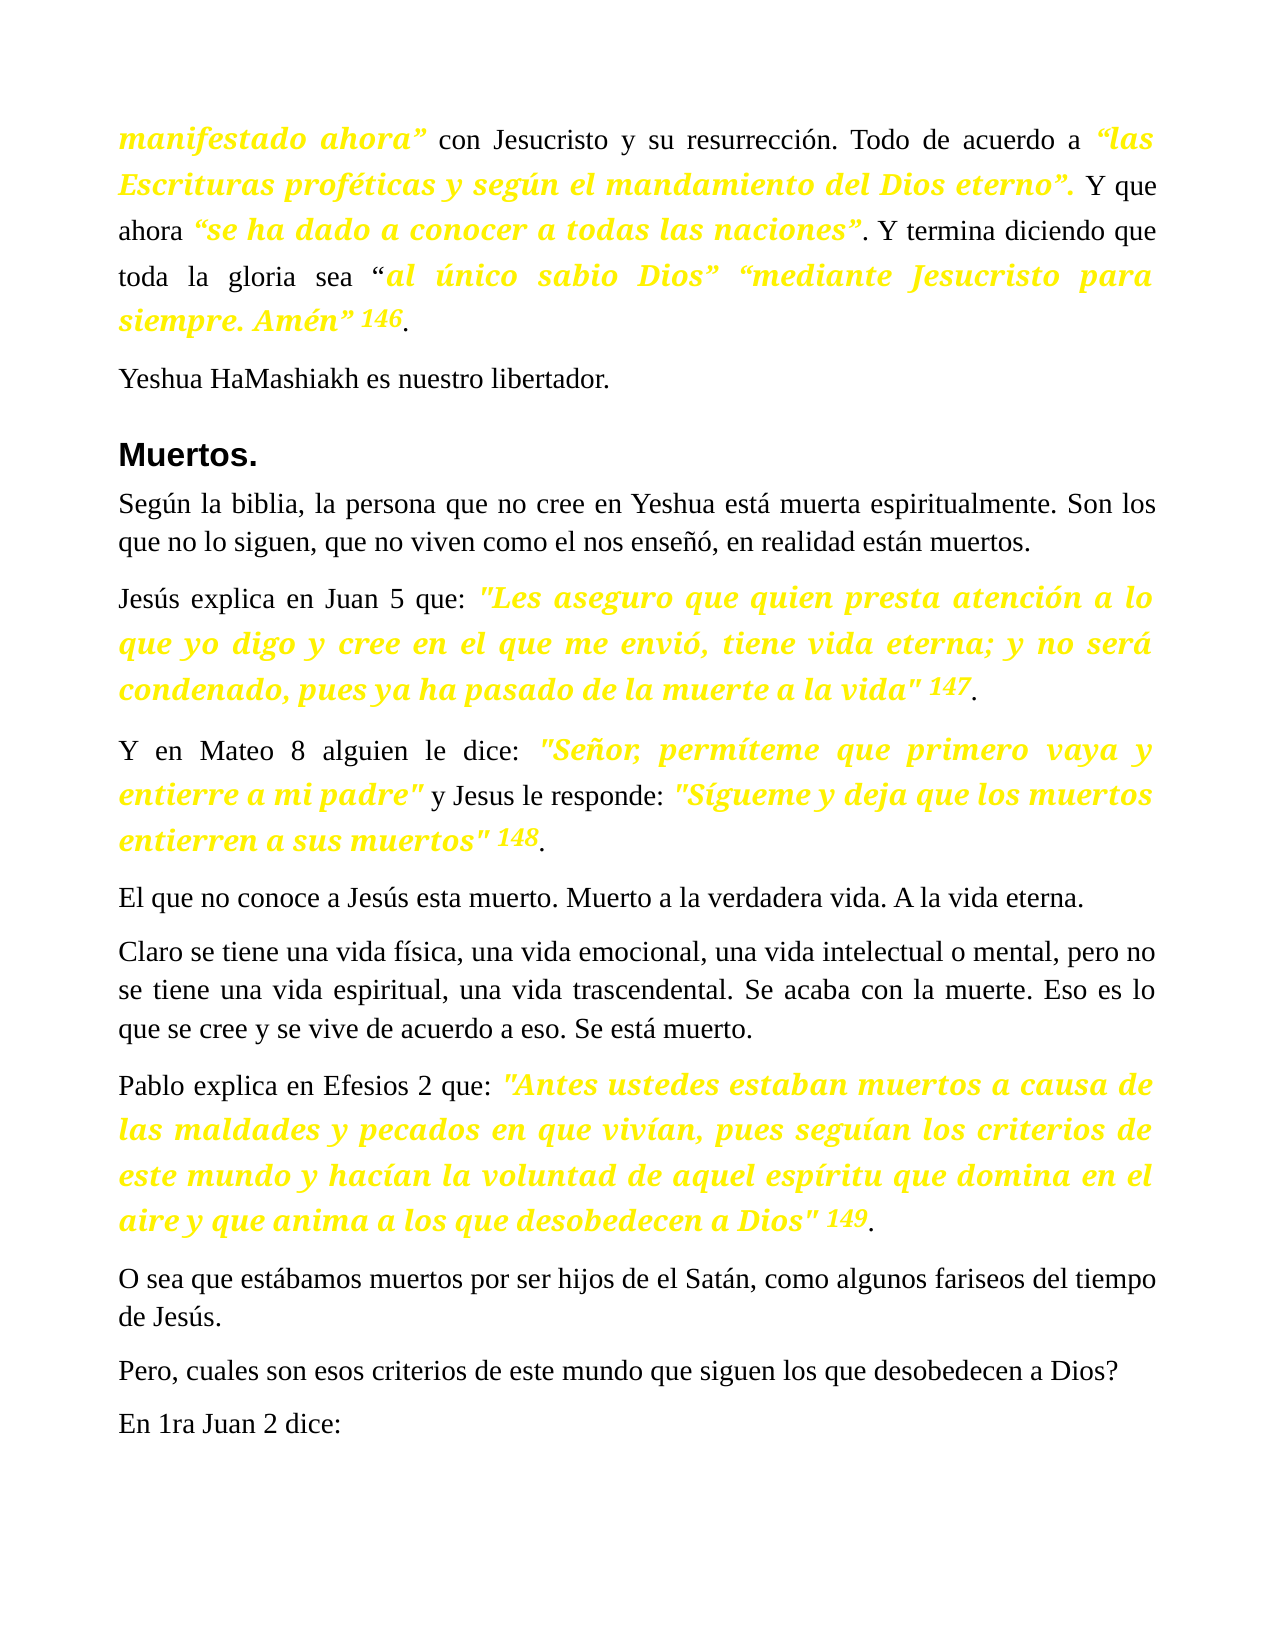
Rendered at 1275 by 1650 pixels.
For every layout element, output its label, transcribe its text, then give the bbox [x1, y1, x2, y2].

text El que no conoce a Jesús esta muerto. Muerto a la verdadera vida. A la vida eterna. [118, 881, 1157, 914]
subtitle Muertos. [118, 435, 1157, 473]
text Pero, cuales son esos criterios de este mundo que siguen los que desobedecen a Dios? [118, 1353, 1157, 1386]
text Jesús explica en Juan 5 que: "Les aseguro que quien presta atención a lo que yo digo y cree en el que me envió, tiene vida eterna; y no será condenado, pues ya ha pasado de la muerte a la vida" . [118, 578, 1157, 708]
text En 1ra Juan 2 dice: [118, 1406, 1157, 1439]
text Claro se tiene una vida física, una vida emocional, una vida intelectual o mental, pero no se tiene una vida espiritual, una vida trascendental. Se acaba con la muerte. Eso es lo que se cree y se vive de acuerdo a eso. Se está muerto. [118, 934, 1157, 1044]
text manifestado ahora” con Jesucristo y su resurrección. Todo de acuerdo a “las Escrituras proféticas y según el mandamiento del Dios eterno”. Y que ahora “se ha dado a conocer a todas las naciones”. Y termina diciendo que toda la gloria sea “al único sabio Dios” “mediante Jesucristo para siempre. Amén” . [118, 118, 1157, 340]
text Según la biblia, la persona que no cree en Yeshua está muerta espiritualmente. Son los que no lo siguen, que no viven como el nos enseñó, en realidad están muertos. [118, 486, 1157, 558]
text Y en Mateo 8 alguien le dice: "Señor, permíteme que primero vaya y entierre a mi padre" y Jesus le responde: "Sígueme y deja que los muertos entierren a sus muertos" . [118, 729, 1157, 860]
text O sea que estábamos muertos por ser hijos de el Satán, como algunos fariseos del tiempo de Jesús. [118, 1261, 1157, 1333]
text Pablo explica en Efesios 2 que: "Antes ustedes estaban muertos a causa de las maldades y pecados en que vivían, pues seguían los criterios de este mundo y hacían la voluntad de aquel espíritu que domina en el aire y que anima a los que desobedecen a Dios" . [118, 1064, 1157, 1240]
text Yeshua HaMashiakh es nuestro libertador. [118, 361, 1157, 394]
